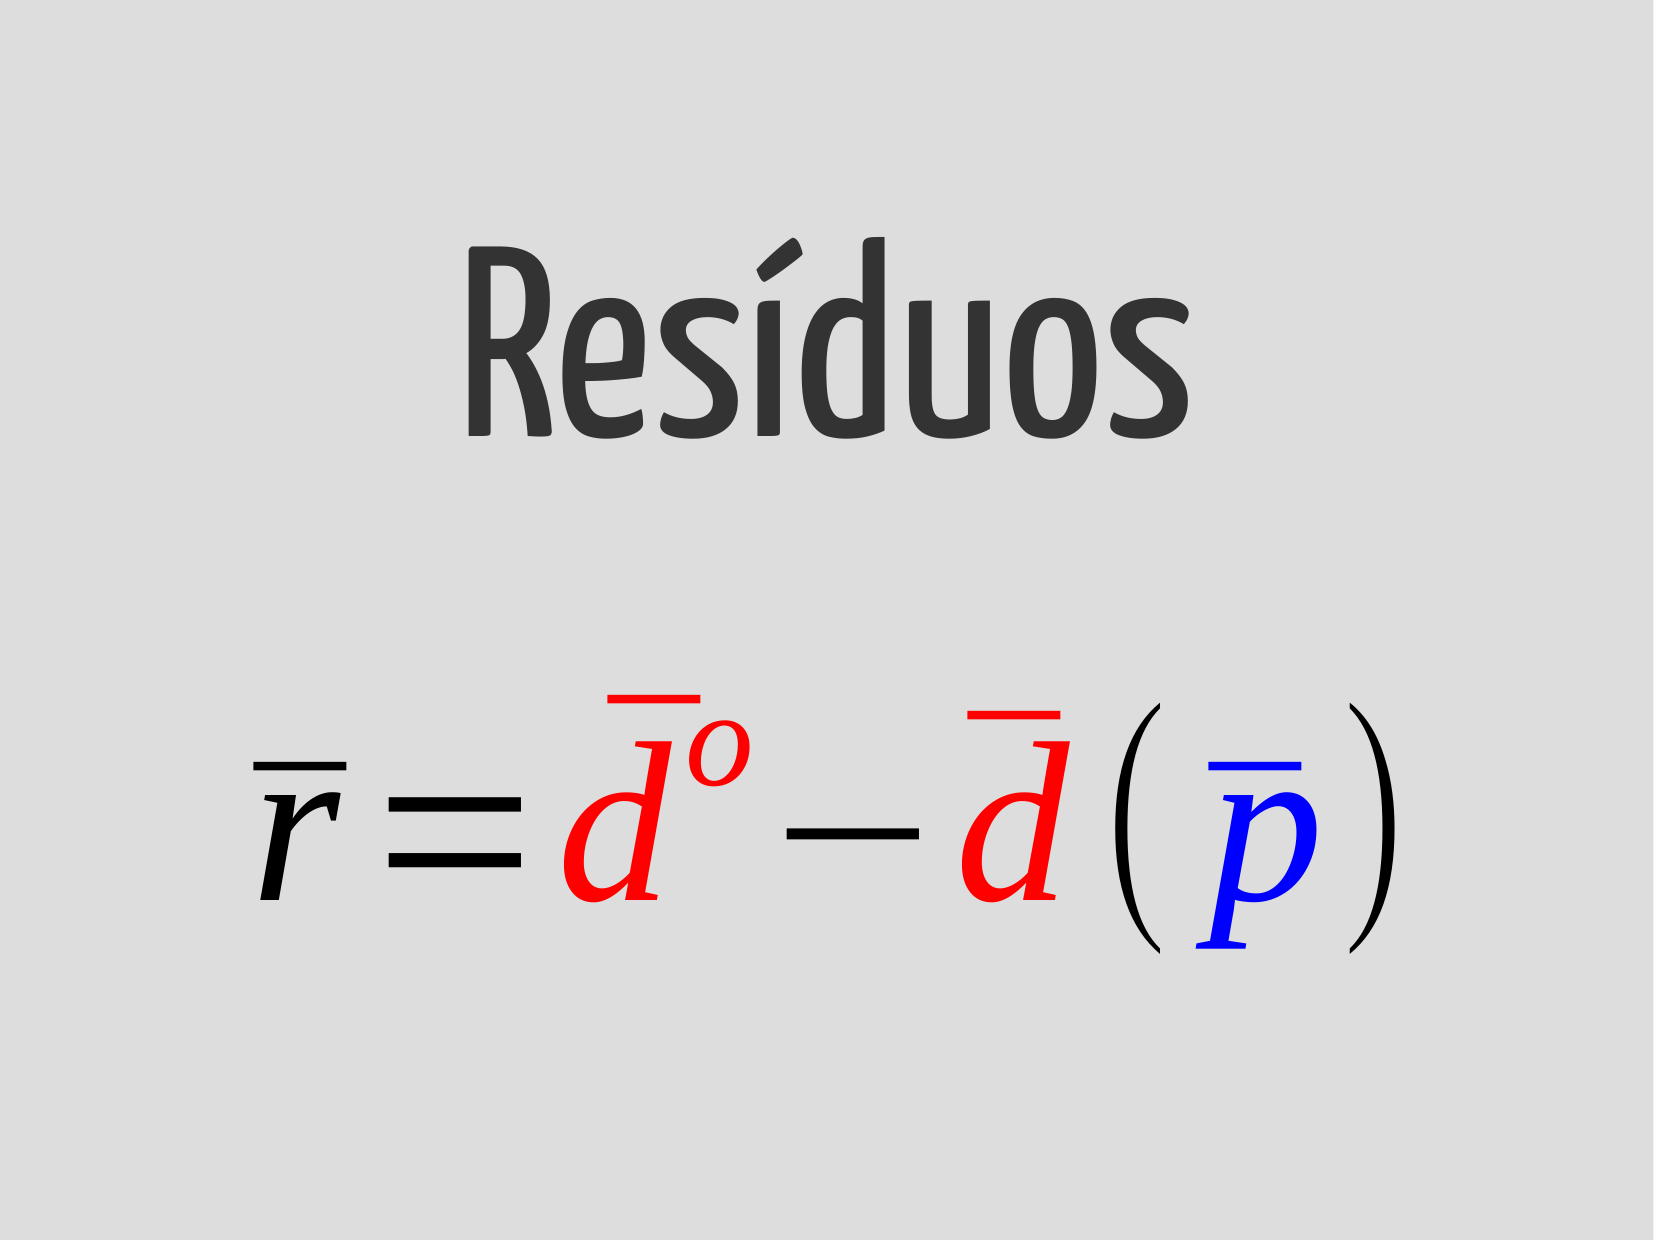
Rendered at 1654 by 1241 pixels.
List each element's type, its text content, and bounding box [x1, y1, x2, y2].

title Resíduos [82, 45, 1571, 612]
chart [236, 664, 1422, 967]
